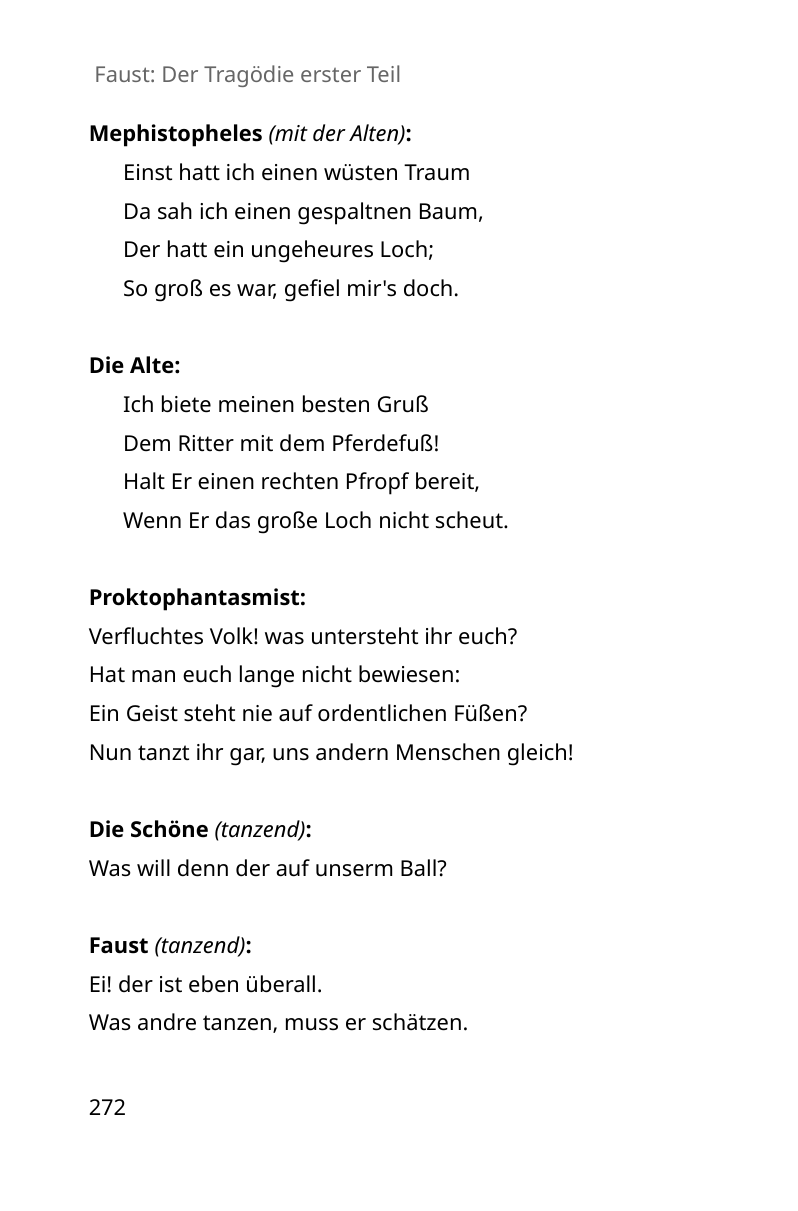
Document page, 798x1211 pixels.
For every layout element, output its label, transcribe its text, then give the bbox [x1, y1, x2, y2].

text Mephistopheles (mit der Alten): Einst hatt ich einen wüsten Traum Da sah ich einen gespaltnen Baum, Der hatt ein ungeheures Loch; So groß es war, gefiel mir's doch. [88, 118, 679, 303]
text Die Schöne (tanzend): Was will denn der auf unserm Ball? [88, 793, 679, 882]
text Faust (tanzend): Ei! der ist eben überall. Was andre tanzen, muss er schätzen. [88, 909, 679, 1037]
text Die Alte: Ich biete meinen besten Gruß Dem Ritter mit dem Pferdefuß! Halt Er einen rechten Pfropf bereit, Wenn Er das große Loch nicht scheut. [88, 329, 679, 534]
text Proktophantasmist: Verfluchtes Volk! was untersteht ihr euch? Hat man euch lange nicht bewiesen: Ein Geist steht nie auf ordentlichen Füßen? Nun tanzt ihr gar, uns andern Menschen gleich! [88, 561, 679, 766]
